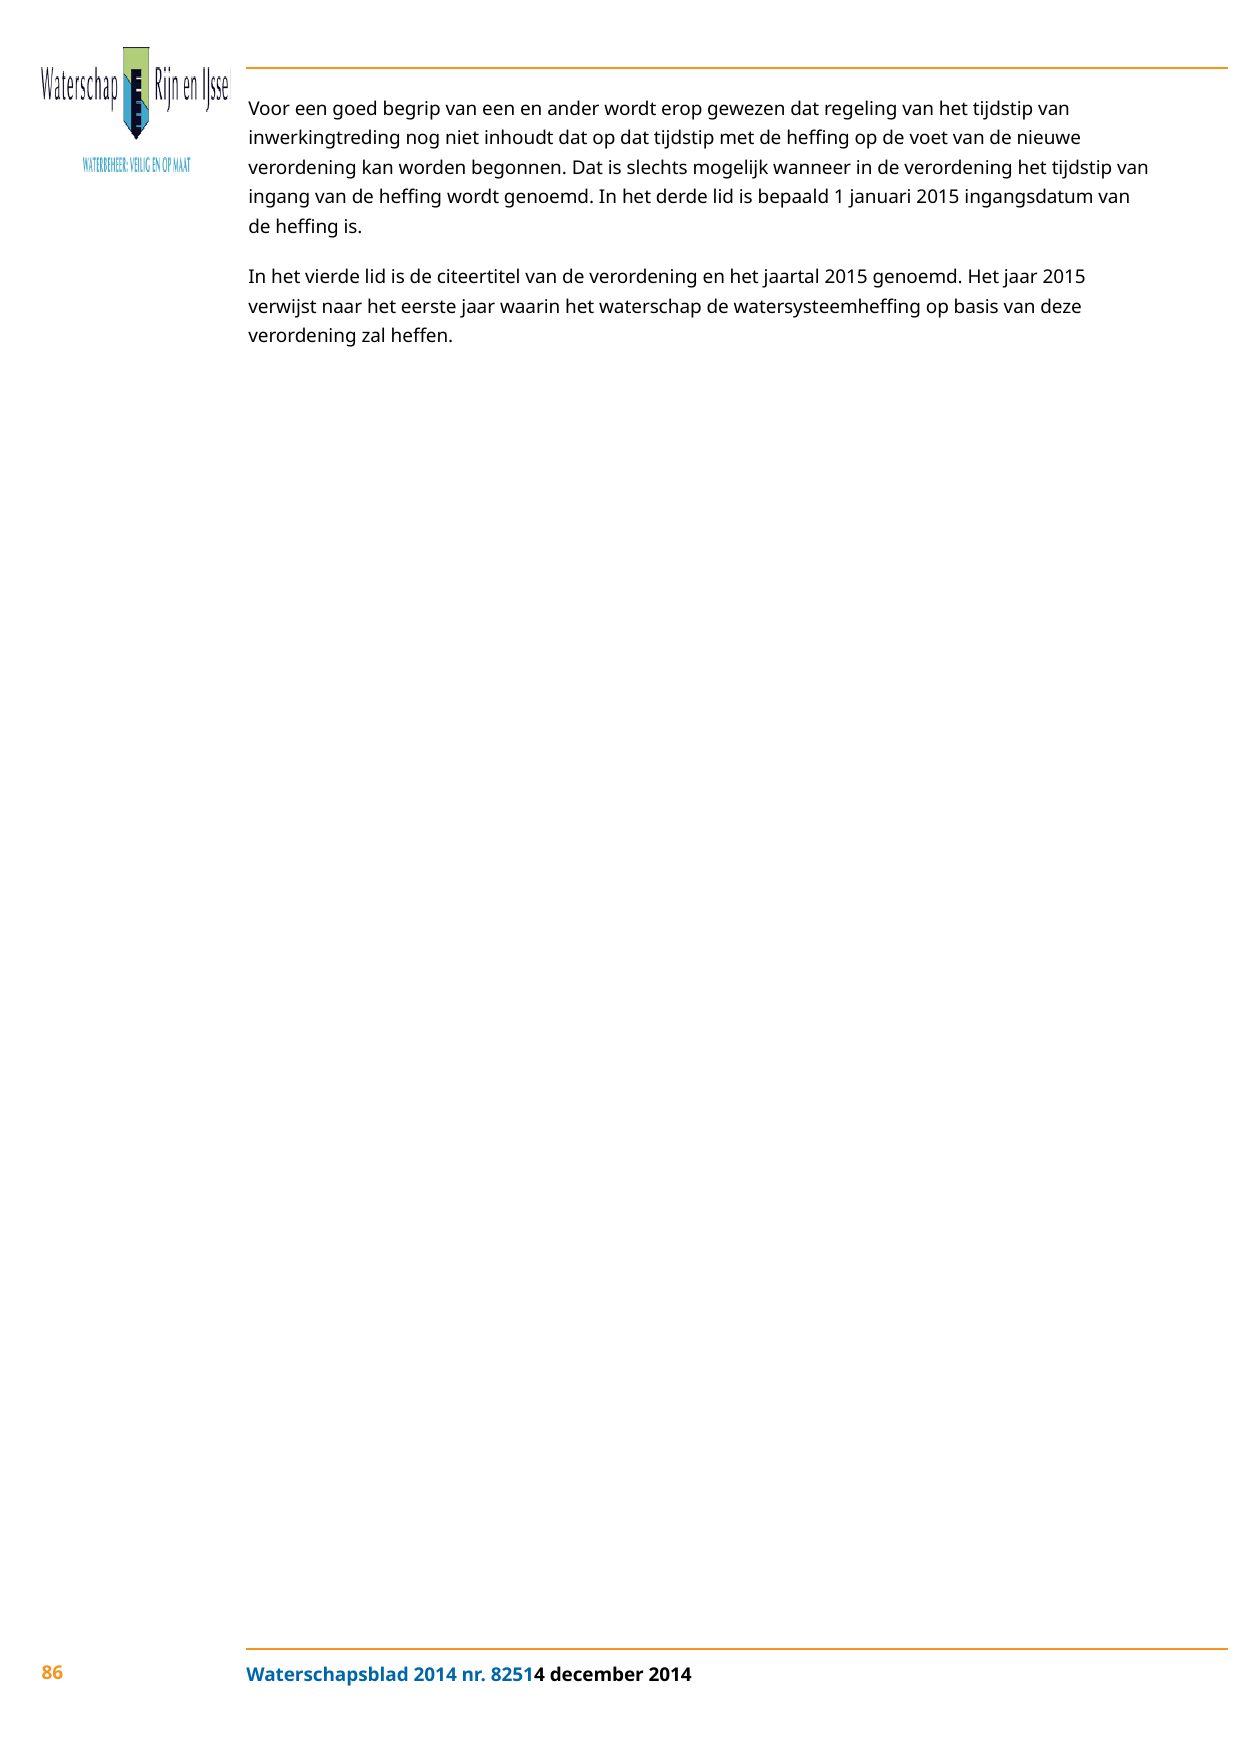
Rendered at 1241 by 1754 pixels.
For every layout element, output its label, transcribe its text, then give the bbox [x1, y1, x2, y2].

text In het vierde lid is de citeertitel van de verordening en het jaartal 2015 genoemd. Het jaar 2015 verwijst naar het eerste jaar waarin het waterschap de watersysteemheffing op basis van deze verordening zal heffen. [248, 263, 1152, 348]
picture [41, 47, 231, 172]
text Voor een goed begrip van een en ander wordt erop gewezen dat regeling van het tijdstip van inwerkingtreding nog niet inhoudt dat op dat tijdstip met de heffing op de voet van de nieuwe verordening kan worden begonnen. Dat is slechts mogelijk wanneer in de verordening het tijdstip van ingang van de heffing wordt genoemd. In het derde lid is bepaald 1 januari 2015 ingangsdatum van de heffing is. [248, 95, 1152, 239]
